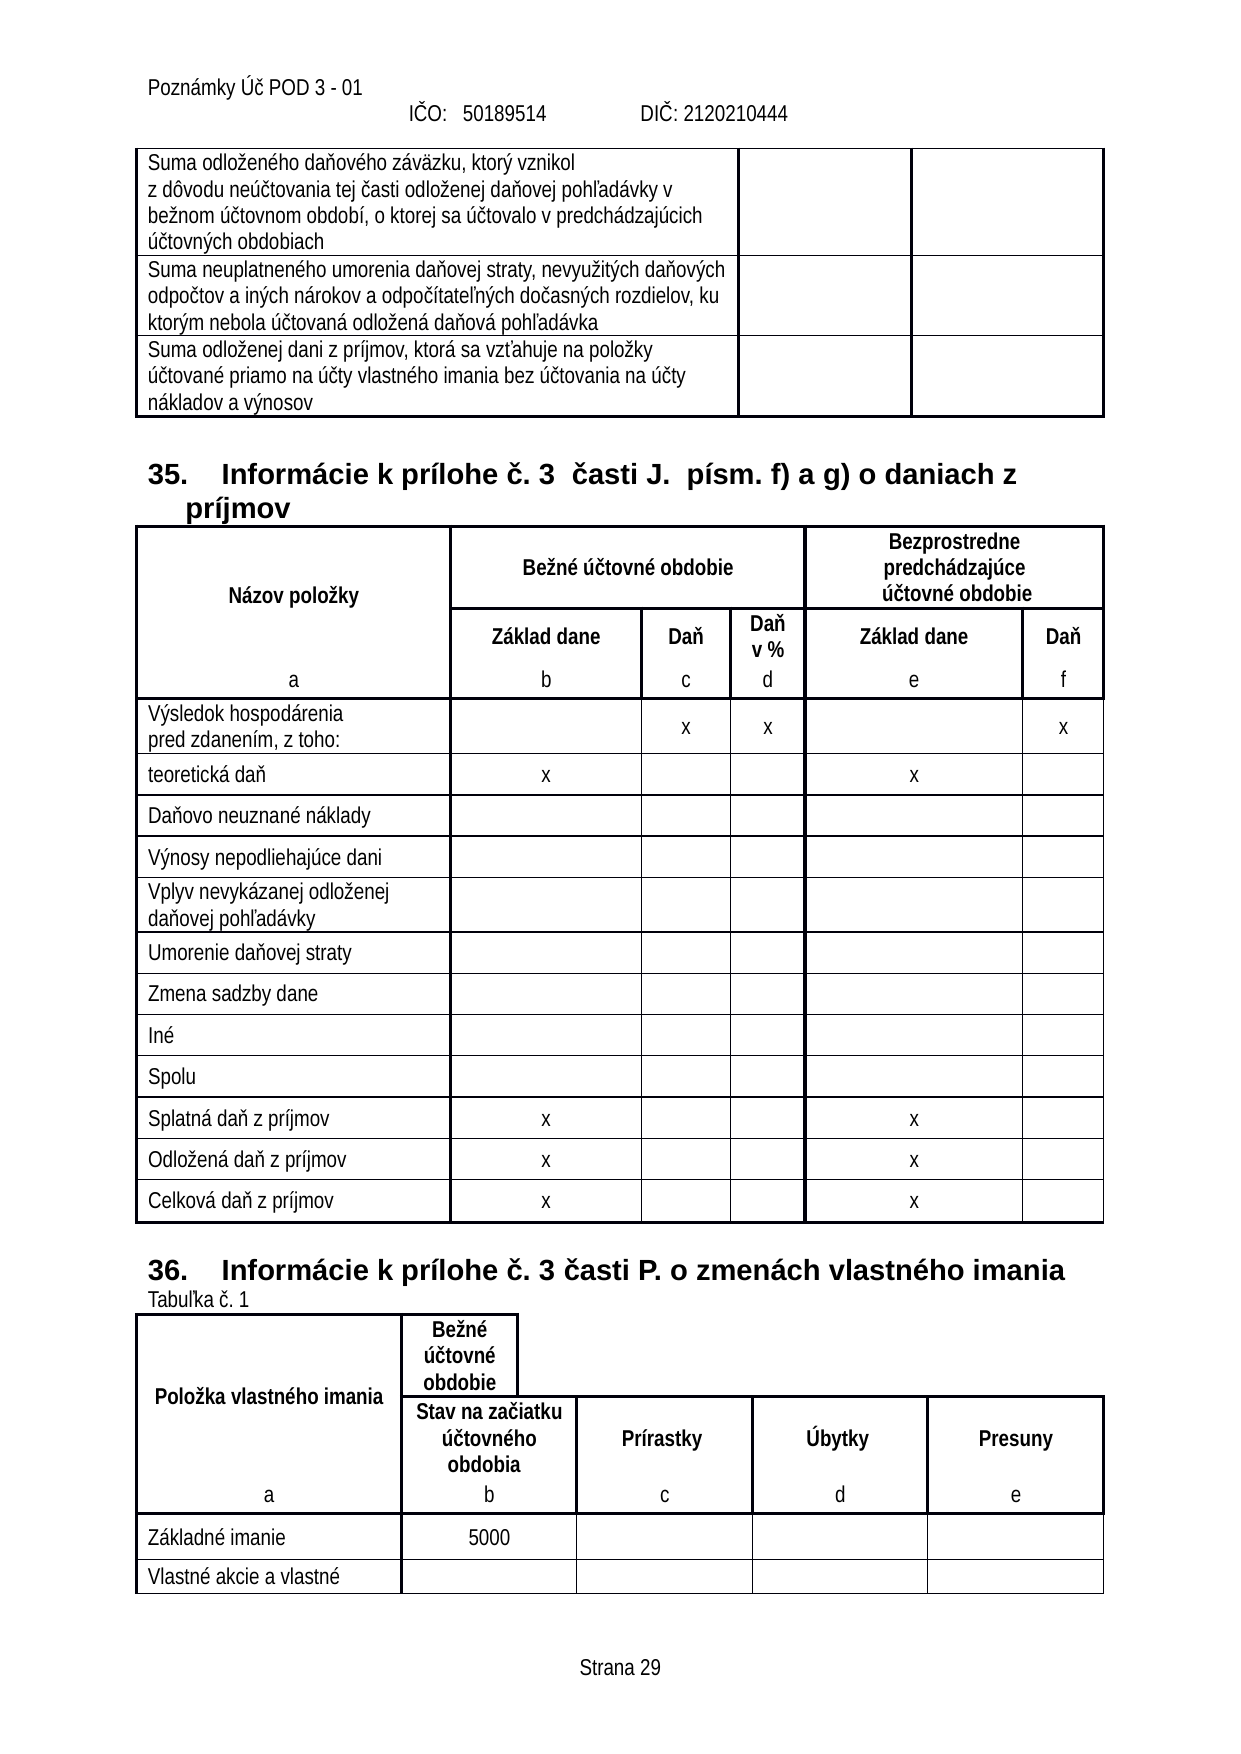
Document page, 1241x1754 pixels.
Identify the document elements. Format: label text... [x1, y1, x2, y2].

table_cell [731, 1139, 803, 1179]
table_cell [928, 1560, 1103, 1593]
table_cell x [731, 700, 803, 753]
table_cell Výnosy nepodliehajúce dani [138, 837, 449, 877]
table_cell [807, 974, 1022, 1014]
table_cell [1023, 837, 1103, 877]
table_cell [452, 933, 641, 972]
table_cell [403, 1560, 576, 1593]
table_cell [807, 1056, 1022, 1096]
table_cell [642, 1180, 730, 1221]
table_cell Spolu [138, 1056, 449, 1096]
table_cell [731, 754, 803, 794]
table_cell [642, 1056, 730, 1096]
table_cell Stav na začiatku účtovného obdobia [403, 1398, 575, 1477]
table_cell e [807, 663, 1021, 697]
table_cell [642, 1015, 730, 1055]
table_cell c [578, 1477, 751, 1512]
table_cell [452, 974, 641, 1014]
table_cell [642, 754, 730, 794]
table_cell Daň v % [732, 610, 803, 662]
table_cell a [138, 1477, 400, 1512]
table_cell [731, 878, 803, 931]
table_cell Umorenie daňovej straty [138, 933, 449, 972]
table_cell x [1023, 700, 1103, 753]
table_cell [642, 796, 730, 835]
table_cell [642, 974, 730, 1014]
table_cell [642, 933, 730, 972]
table_cell x [452, 1139, 641, 1179]
table_cell [577, 1515, 752, 1559]
table_cell Základ dane [452, 610, 640, 662]
table_cell [642, 1139, 730, 1179]
table_cell d [732, 663, 803, 697]
table_cell teoretická daň [138, 754, 449, 794]
table_header Položka vlastného imania [138, 1316, 400, 1477]
table_cell [807, 700, 1022, 753]
table_cell [740, 256, 910, 335]
table_cell [807, 878, 1022, 931]
table_cell Základ dane [807, 610, 1021, 662]
table_cell b [452, 663, 640, 697]
table_cell 5000 [403, 1515, 576, 1559]
table_cell [731, 933, 803, 972]
table_cell x [807, 1098, 1022, 1138]
table_cell [753, 1560, 927, 1593]
table_cell [807, 796, 1022, 835]
table_header Bežné účtovné obdobie [403, 1316, 516, 1395]
table_cell [452, 878, 641, 931]
table_cell [731, 1015, 803, 1055]
table_cell c [643, 663, 729, 697]
table_cell x [807, 1180, 1022, 1221]
table_cell Suma odloženého daňového záväzku, ktorý vznikol z dôvodu neúčtovania tej časti odloženej daňovej pohľadávky v bežnom účtovnom období, o ktorej sa účtovalo v predchádzajúcich účtovných obdobiach [138, 149, 737, 255]
table_cell [452, 1056, 641, 1096]
text Tabuľka č. 1 [148, 1286, 1092, 1313]
table_cell [807, 933, 1022, 972]
table_cell b [403, 1477, 575, 1512]
table_cell Splatná daň z príjmov [138, 1098, 449, 1138]
table_cell [740, 336, 910, 415]
table_cell [642, 878, 730, 931]
table_cell Presuny [929, 1398, 1102, 1477]
table_cell Úbytky [754, 1398, 926, 1477]
title Informácie k prílohe č. 3 časti J. písm. f) a g) o daniach z príjmov [148, 457, 1092, 524]
table_cell [642, 837, 730, 877]
table_cell Suma odloženej dani z príjmov, ktorá sa vzťahuje na položky účtované priamo na účty vlastného imania bez účtovania na účty nákladov a výnosov [138, 336, 737, 415]
table_cell x [452, 1180, 641, 1221]
table_cell [1023, 796, 1103, 835]
table_cell x [642, 700, 730, 753]
table_header Bežné účtovné obdobie [452, 528, 803, 607]
table_cell [740, 149, 910, 255]
table_cell Daňovo neuznané náklady [138, 796, 449, 835]
table_cell Výsledok hospodárenia pred zdanením, z toho: [138, 700, 449, 753]
table_cell [913, 256, 1102, 335]
table_cell [1023, 1098, 1103, 1138]
table_cell [928, 1515, 1103, 1559]
table_cell [1023, 878, 1103, 931]
table_cell x [807, 754, 1022, 794]
table_cell Celková daň z príjmov [138, 1180, 449, 1221]
table_cell x [807, 1139, 1022, 1179]
table_cell [1023, 754, 1103, 794]
table_cell [1023, 1056, 1103, 1096]
table_cell [731, 974, 803, 1014]
table_cell [731, 837, 803, 877]
table_cell Zmena sadzby dane [138, 974, 449, 1014]
table_cell d [754, 1477, 926, 1512]
table_cell [731, 796, 803, 835]
table_cell [1023, 974, 1103, 1014]
table_cell Základné imanie [138, 1515, 400, 1559]
table_cell [1023, 1180, 1103, 1221]
table_cell Daň [643, 610, 729, 662]
table_cell Iné [138, 1015, 449, 1055]
table_cell Odložená daň z príjmov [138, 1139, 449, 1179]
title Informácie k prílohe č. 3 časti P. o zmenách vlastného imania [148, 1253, 1092, 1286]
table_cell [807, 1015, 1022, 1055]
table_cell [1023, 1139, 1103, 1179]
table_cell Suma neuplatneného umorenia daňovej straty, nevyužitých daňových odpočtov a iných nárokov a odpočítateľných dočasných rozdielov, ku ktorým nebola účtovaná odložená daňová pohľadávka [138, 256, 737, 335]
table_cell [913, 149, 1102, 255]
table_cell [753, 1515, 927, 1559]
table_cell [642, 1098, 730, 1138]
table_cell [577, 1560, 752, 1593]
table_header Bezprostredne predchádzajúce účtovné obdobie [807, 528, 1102, 607]
table_cell [1023, 1015, 1103, 1055]
table_cell [913, 336, 1102, 415]
table_cell [452, 1015, 641, 1055]
table_cell [731, 1180, 803, 1221]
table_cell Daň [1024, 610, 1102, 662]
table_cell [1023, 933, 1103, 972]
table_cell e [929, 1477, 1102, 1512]
table_cell [452, 700, 641, 753]
table_cell [731, 1056, 803, 1096]
table_cell a [138, 663, 449, 697]
table_cell [807, 837, 1022, 877]
table_cell [731, 1098, 803, 1138]
table_cell [452, 837, 641, 877]
table_cell Vlastné akcie a vlastné [138, 1560, 400, 1593]
table_cell Prírastky [578, 1398, 751, 1477]
table_header Názov položky [138, 528, 449, 662]
table_cell [452, 796, 641, 835]
table_cell x [452, 754, 641, 794]
table_cell x [452, 1098, 641, 1138]
table_cell Vplyv nevykázanej odloženej daňovej pohľadávky [138, 878, 449, 931]
table_cell f [1024, 663, 1102, 697]
